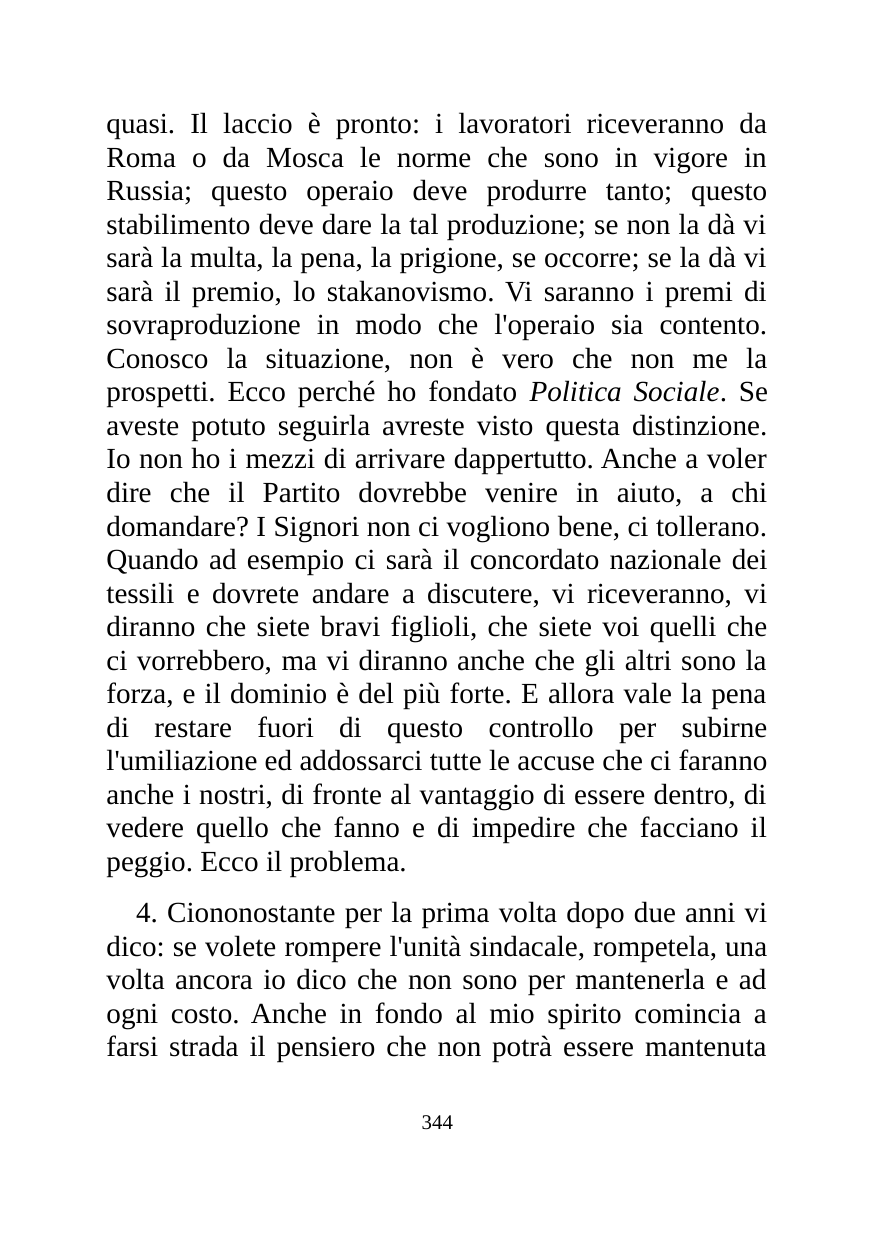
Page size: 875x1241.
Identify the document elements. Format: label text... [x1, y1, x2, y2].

text quasi. Il laccio è pronto: i lavoratori riceveranno da Roma o da Mosca le norme che sono in vigore in Russia; questo operaio deve produrre tanto; questo stabilimento deve dare la tal produzione; se non la dà vi sarà la multa, la pena, la prigione, se occorre; se la dà vi sarà il premio, lo stakanovismo. Vi saranno i premi di sovraproduzione in modo che l'operaio sia contento. Conosco la situazione, non è vero che non me la prospetti. Ecco perché ho fondato Politica Sociale. Se aveste potuto seguirla avreste visto questa distinzione. Io non ho i mezzi di arrivare dappertutto. Anche a voler dire che il Partito dovrebbe venire in aiuto, a chi domandare? I Signori non ci vogliono bene, ci tollerano. Quando ad esempio ci sarà il concordato nazionale dei tessili e dovrete andare a discutere, vi riceveranno, vi diranno che siete bravi figlioli, che siete voi quelli che ci vorrebbero, ma vi diranno anche che gli altri sono la forza, e il dominio è del più forte. E allora vale la pena di restare fuori di questo controllo per subirne l'umiliazione ed addossarci tutte le accuse che ci faranno anche i nostri, di fronte al vantaggio di essere dentro, di vedere quello che fanno e di impedire che facciano il peggio. Ecco il problema. [106, 106, 768, 878]
text 4. Ciononostante per la prima volta dopo due anni vi dico: se volete rompere l'unità sindacale, rompetela, una volta ancora io dico che non sono per mantenerla e ad ogni costo. Anche in fondo al mio spirito comincia a farsi strada il pensiero che non potrà essere mantenuta [106, 895, 768, 1063]
